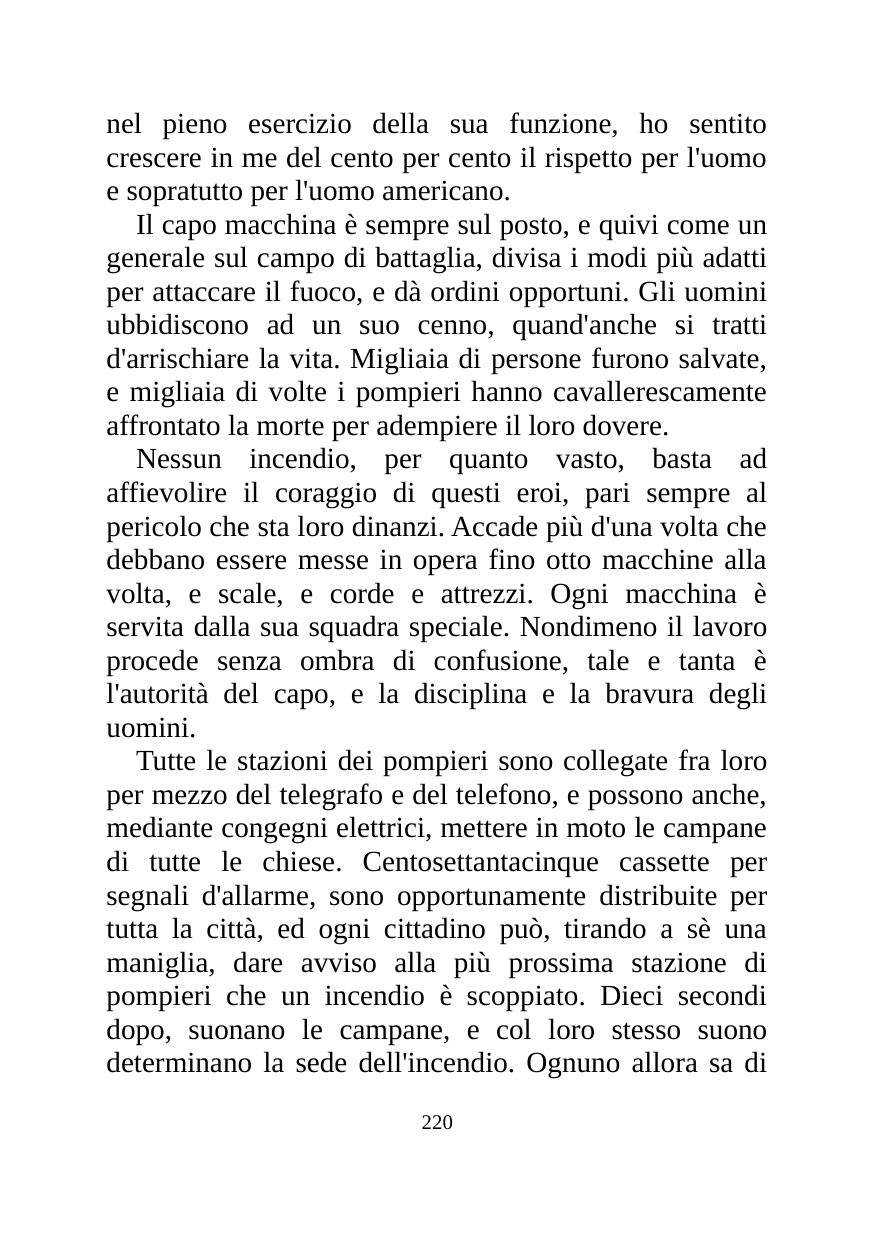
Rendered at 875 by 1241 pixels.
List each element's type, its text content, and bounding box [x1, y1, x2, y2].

text Nessun incendio, per quanto vasto, basta ad affievolire il coraggio di questi eroi, pari sempre al pericolo che sta loro dinanzi. Accade più d'una volta che debbano essere messe in opera fino otto macchine alla volta, e scale, e corde e attrezzi. Ogni macchina è servita dalla sua squadra speciale. Nondimeno il lavoro procede senza ombra di confusione, tale e tanta è l'autorità del capo, e la disciplina e la bravura degli uomini. [106, 442, 768, 743]
text Il capo macchina è sempre sul posto, e quivi come un generale sul campo di battaglia, divisa i modi più adatti per attaccare il fuoco, e dà ordini opportuni. Gli uomini ubbidiscono ad un suo cenno, quand'anche si tratti d'arrischiare la vita. Migliaia di persone furono salvate, e migliaia di volte i pompieri hanno cavallerescamente affrontato la morte per adempiere il loro dovere. [106, 207, 768, 442]
text nel pieno esercizio della sua funzione, ho sentito crescere in me del cento per cento il rispetto per l'uomo e sopratutto per l'uomo americano. [106, 106, 768, 207]
text Tutte le stazioni dei pompieri sono collegate fra loro per mezzo del telegrafo e del telefono, e possono anche, mediante congegni elettrici, mettere in moto le campane di tutte le chiese. Centosettantacinque cassette per segnali d'allarme, sono opportunamente distribuite per tutta la città, ed ogni cittadino può, tirando a sè una maniglia, dare avviso alla più prossima stazione di pompieri che un incendio è scoppiato. Dieci secondi dopo, suonano le campane, e col loro stesso suono determinano la sede dell'incendio. Ognuno allora sa di [106, 743, 768, 1079]
